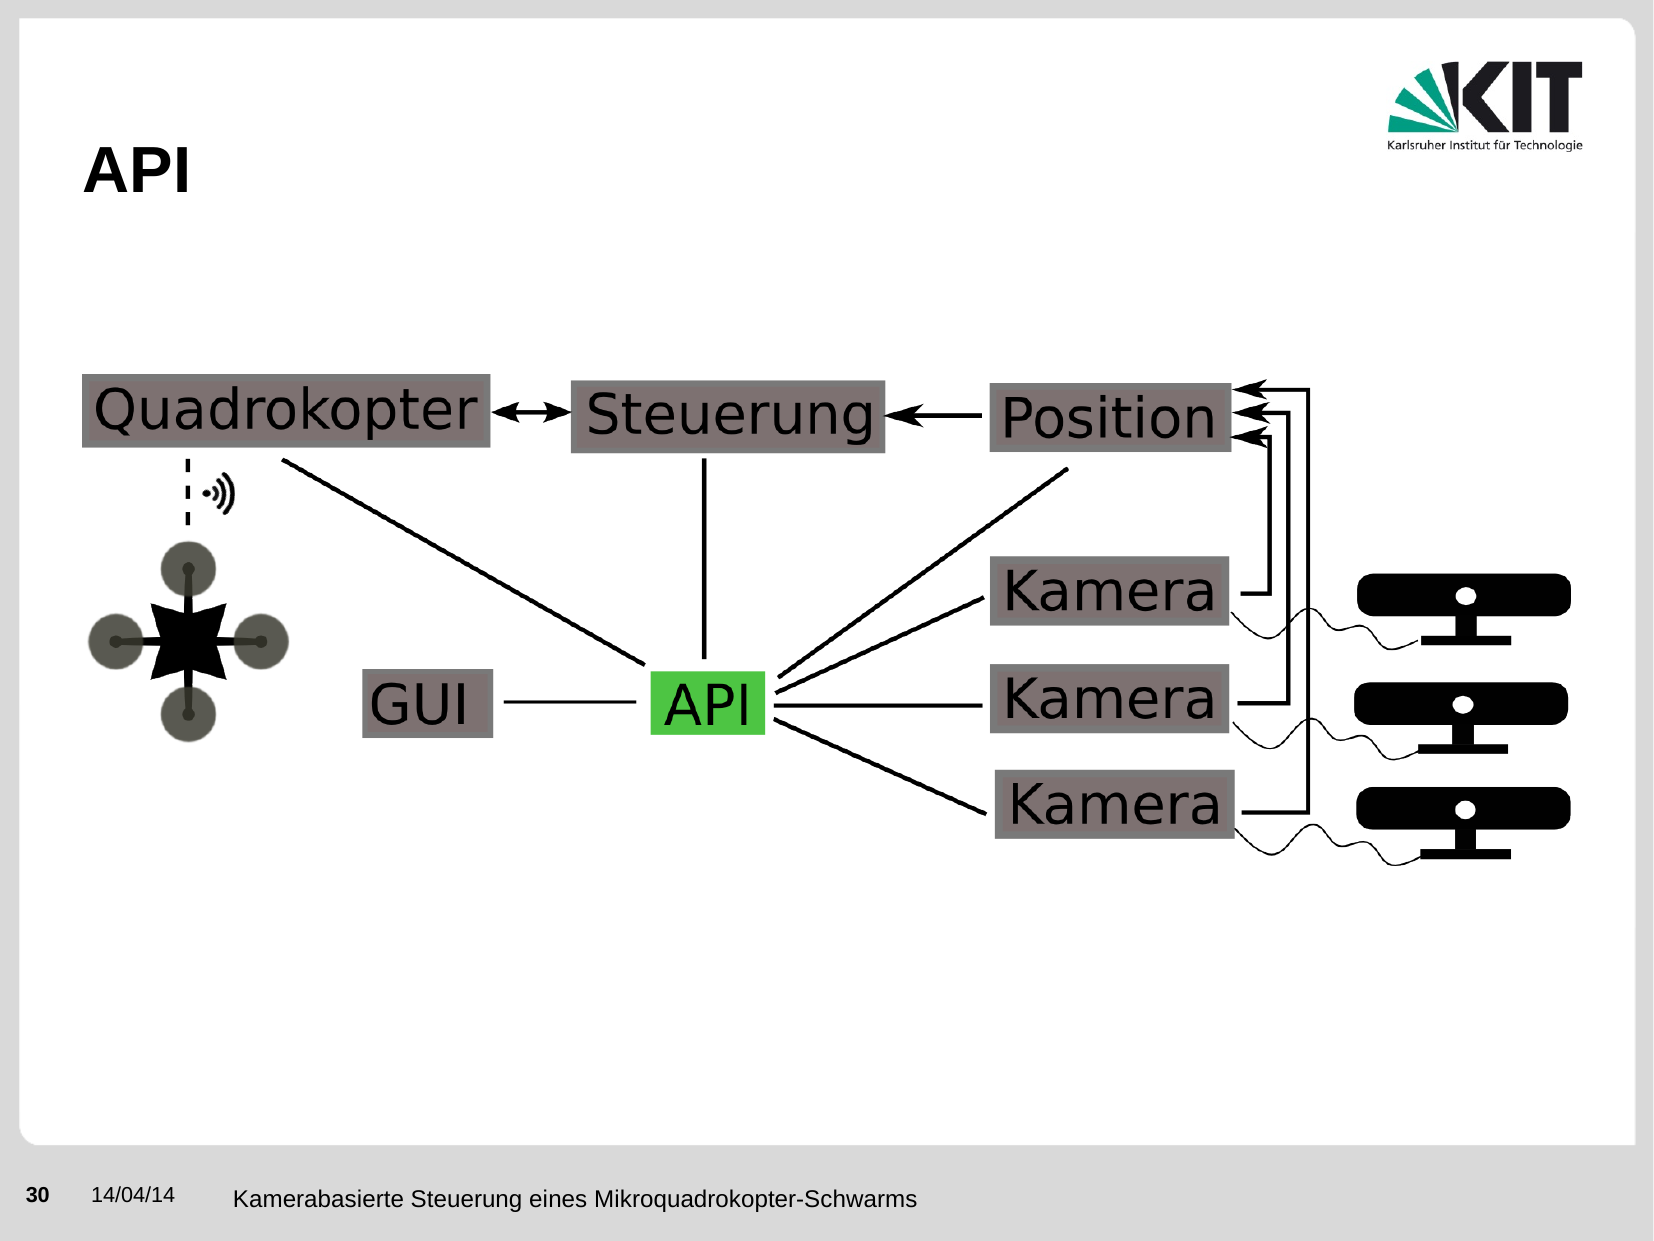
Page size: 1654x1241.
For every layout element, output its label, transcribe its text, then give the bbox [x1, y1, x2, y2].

title API [82, 49, 1571, 257]
picture [0, 0, 1654, 1241]
